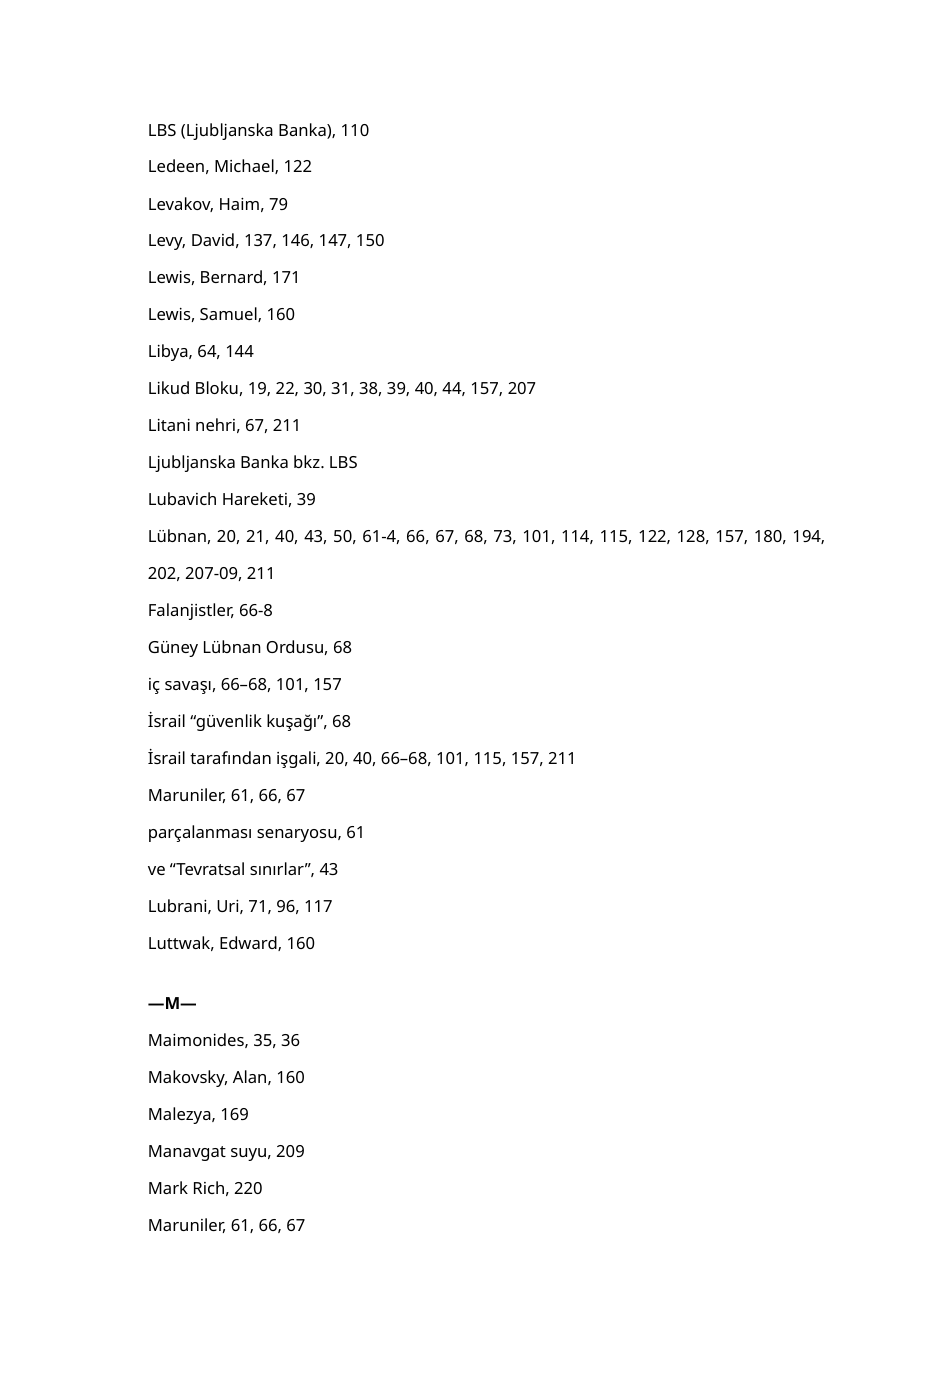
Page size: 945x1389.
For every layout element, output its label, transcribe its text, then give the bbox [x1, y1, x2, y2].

text Ljubljanska Banka bkz. LBS [148, 451, 827, 488]
text Makovsky, Alan, 160 [148, 1065, 827, 1102]
text Lubavich Hareketi, 39 [148, 488, 827, 525]
text Malezya, 169 [148, 1102, 827, 1139]
text Lubrani, Uri, 71, 96, 117 [148, 895, 827, 932]
text ve “Tevratsal sınırlar”, 43 [148, 858, 827, 895]
text Maruniler, 61, 66, 67 [148, 1213, 827, 1250]
text Maimonides, 35, 36 [148, 1028, 827, 1065]
text İsrail “güvenlik kuşağı”, 68 [148, 710, 827, 747]
text Lewis, Samuel, 160 [148, 303, 827, 340]
text Litani nehri, 67, 211 [148, 414, 827, 451]
text Mark Rich, 220 [148, 1176, 827, 1213]
text Ledeen, Michael, 122 [148, 155, 827, 192]
text Maruniler, 61, 66, 67 [148, 784, 827, 821]
text Levakov, Haim, 79 [148, 192, 827, 229]
text Luttwak, Edward, 160 [148, 932, 827, 969]
text Falanjistler, 66-8 [148, 599, 827, 636]
text Lübnan, 20, 21, 40, 43, 50, 61-4, 66, 67, 68, 73, 101, 114, 115, 122, 128, 157, 180, 194, 202, 207-09, 211 [148, 525, 827, 599]
text Manavgat suyu, 209 [148, 1139, 827, 1176]
text parçalanması senaryosu, 61 [148, 821, 827, 858]
text —M— [148, 991, 827, 1028]
text Libya, 64, 144 [148, 340, 827, 377]
text İsrail tarafından işgali, 20, 40, 66–68, 101, 115, 157, 211 [148, 747, 827, 784]
text iç savaşı, 66–68, 101, 157 [148, 673, 827, 710]
text Güney Lübnan Ordusu, 68 [148, 636, 827, 673]
text Likud Bloku, 19, 22, 30, 31, 38, 39, 40, 44, 157, 207 [148, 377, 827, 414]
text Levy, David, 137, 146, 147, 150 [148, 229, 827, 266]
text LBS (Ljubljanska Banka), 110 [148, 118, 827, 155]
text Lewis, Bernard, 171 [148, 266, 827, 303]
